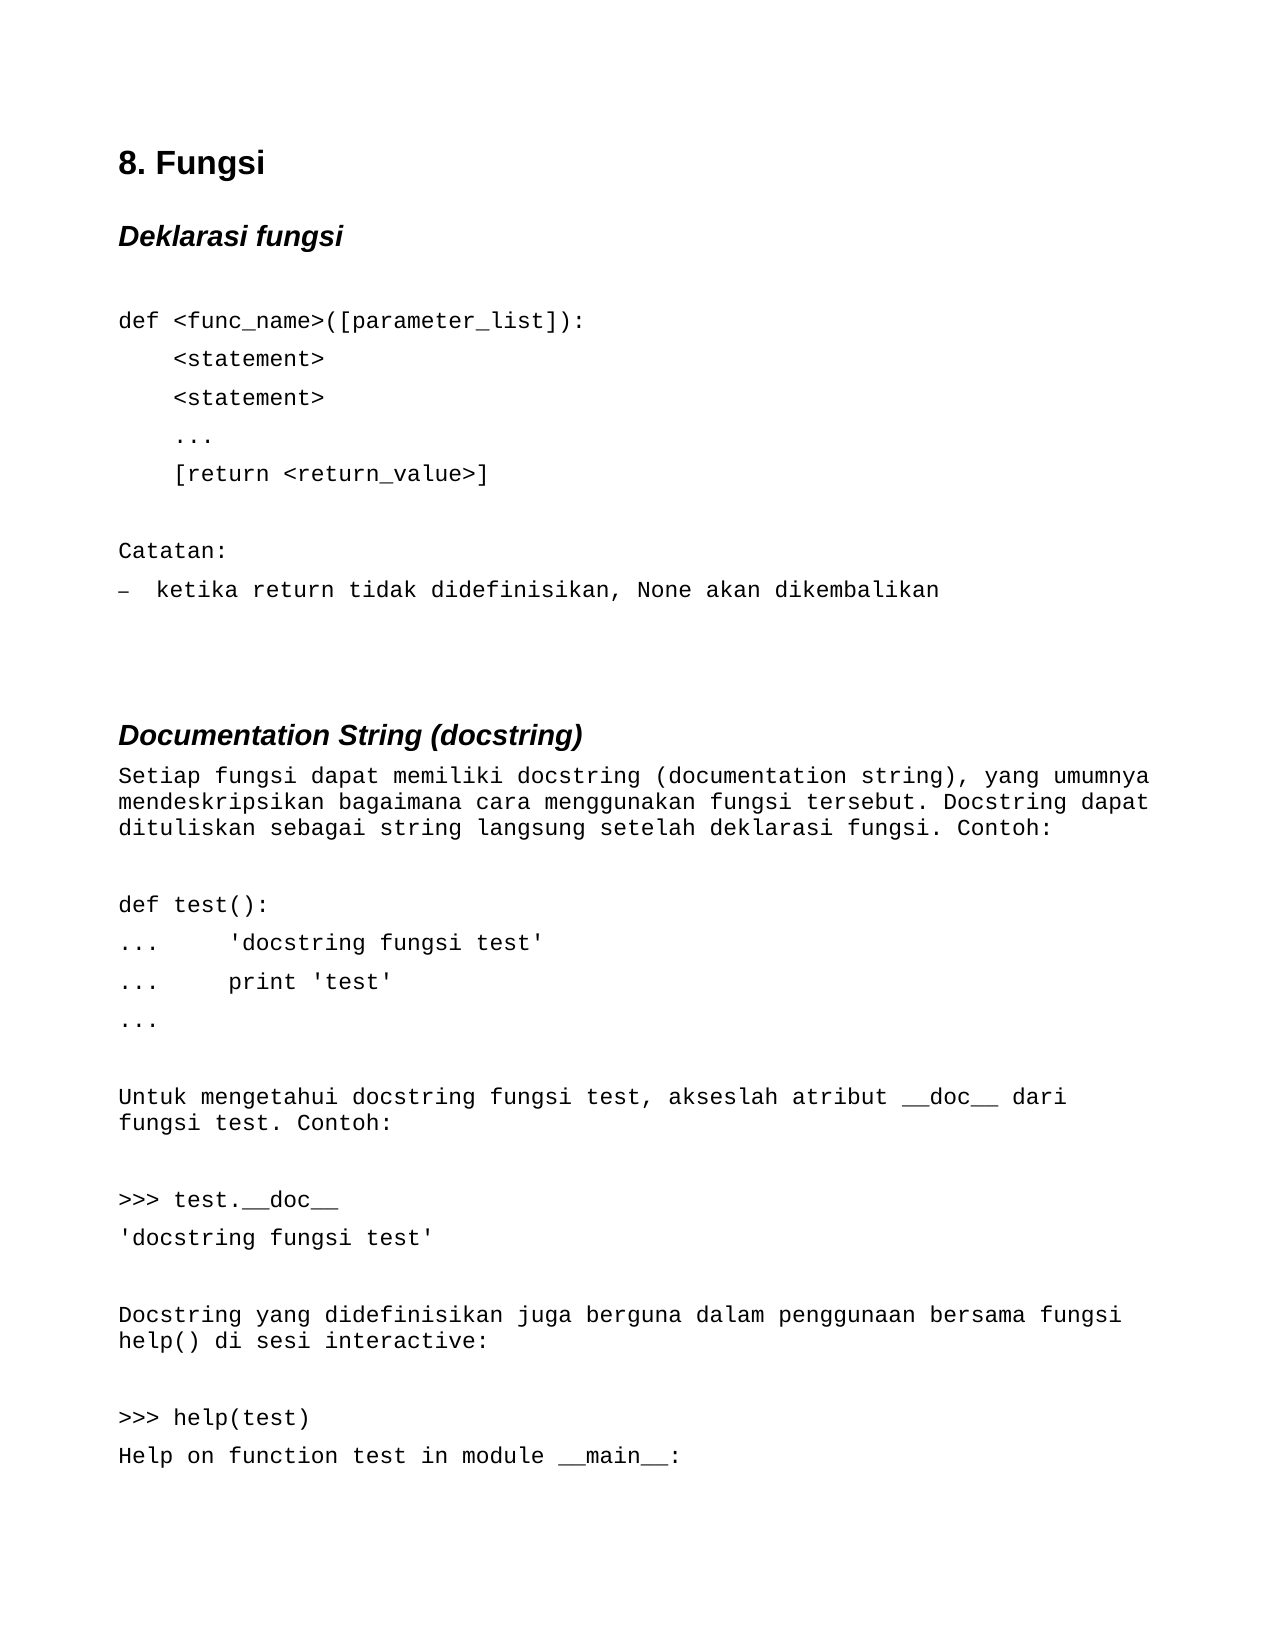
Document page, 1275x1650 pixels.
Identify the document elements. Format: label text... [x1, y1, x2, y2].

text Docstring yang didefinisikan juga berguna dalam penggunaan bersama fungsi help() di sesi interactive: [118, 1303, 1157, 1355]
text ... 'docstring fungsi test' [118, 932, 1157, 958]
text <statement> [118, 386, 1157, 412]
text Catatan: [118, 540, 1157, 566]
text >>> help(test) [118, 1406, 1157, 1432]
text ... [118, 424, 1157, 450]
text def <func_name>([parameter_list]): [118, 309, 1157, 335]
text Help on function test in module __main__: [118, 1445, 1157, 1471]
text def test(): [118, 893, 1157, 919]
text 'docstring fungsi test' [118, 1227, 1157, 1253]
text Setiap fungsi dapat memiliki docstring (documentation string), yang umumnya mendeskripsikan bagaimana cara menggunakan fungsi tersebut. Docstring dapat dituliskan sebagai string langsung setelah deklarasi fungsi. Contoh: [118, 764, 1157, 842]
subtitle Deklarasi fungsi [118, 219, 1157, 253]
subtitle 8. Fungsi [118, 143, 1157, 182]
text Untuk mengetahui docstring fungsi test, akseslah atribut __doc__ dari fungsi test. Contoh: [118, 1085, 1157, 1137]
text ... [118, 1008, 1157, 1034]
list ketika return tidak didefinisikan, None akan dikembalikan [118, 578, 1157, 604]
subtitle Documentation String (docstring) [118, 718, 1157, 752]
text [return <return_value>] [118, 463, 1157, 489]
text ... print 'test' [118, 970, 1157, 996]
text <statement> [118, 347, 1157, 373]
text >>> test.__doc__ [118, 1188, 1157, 1214]
